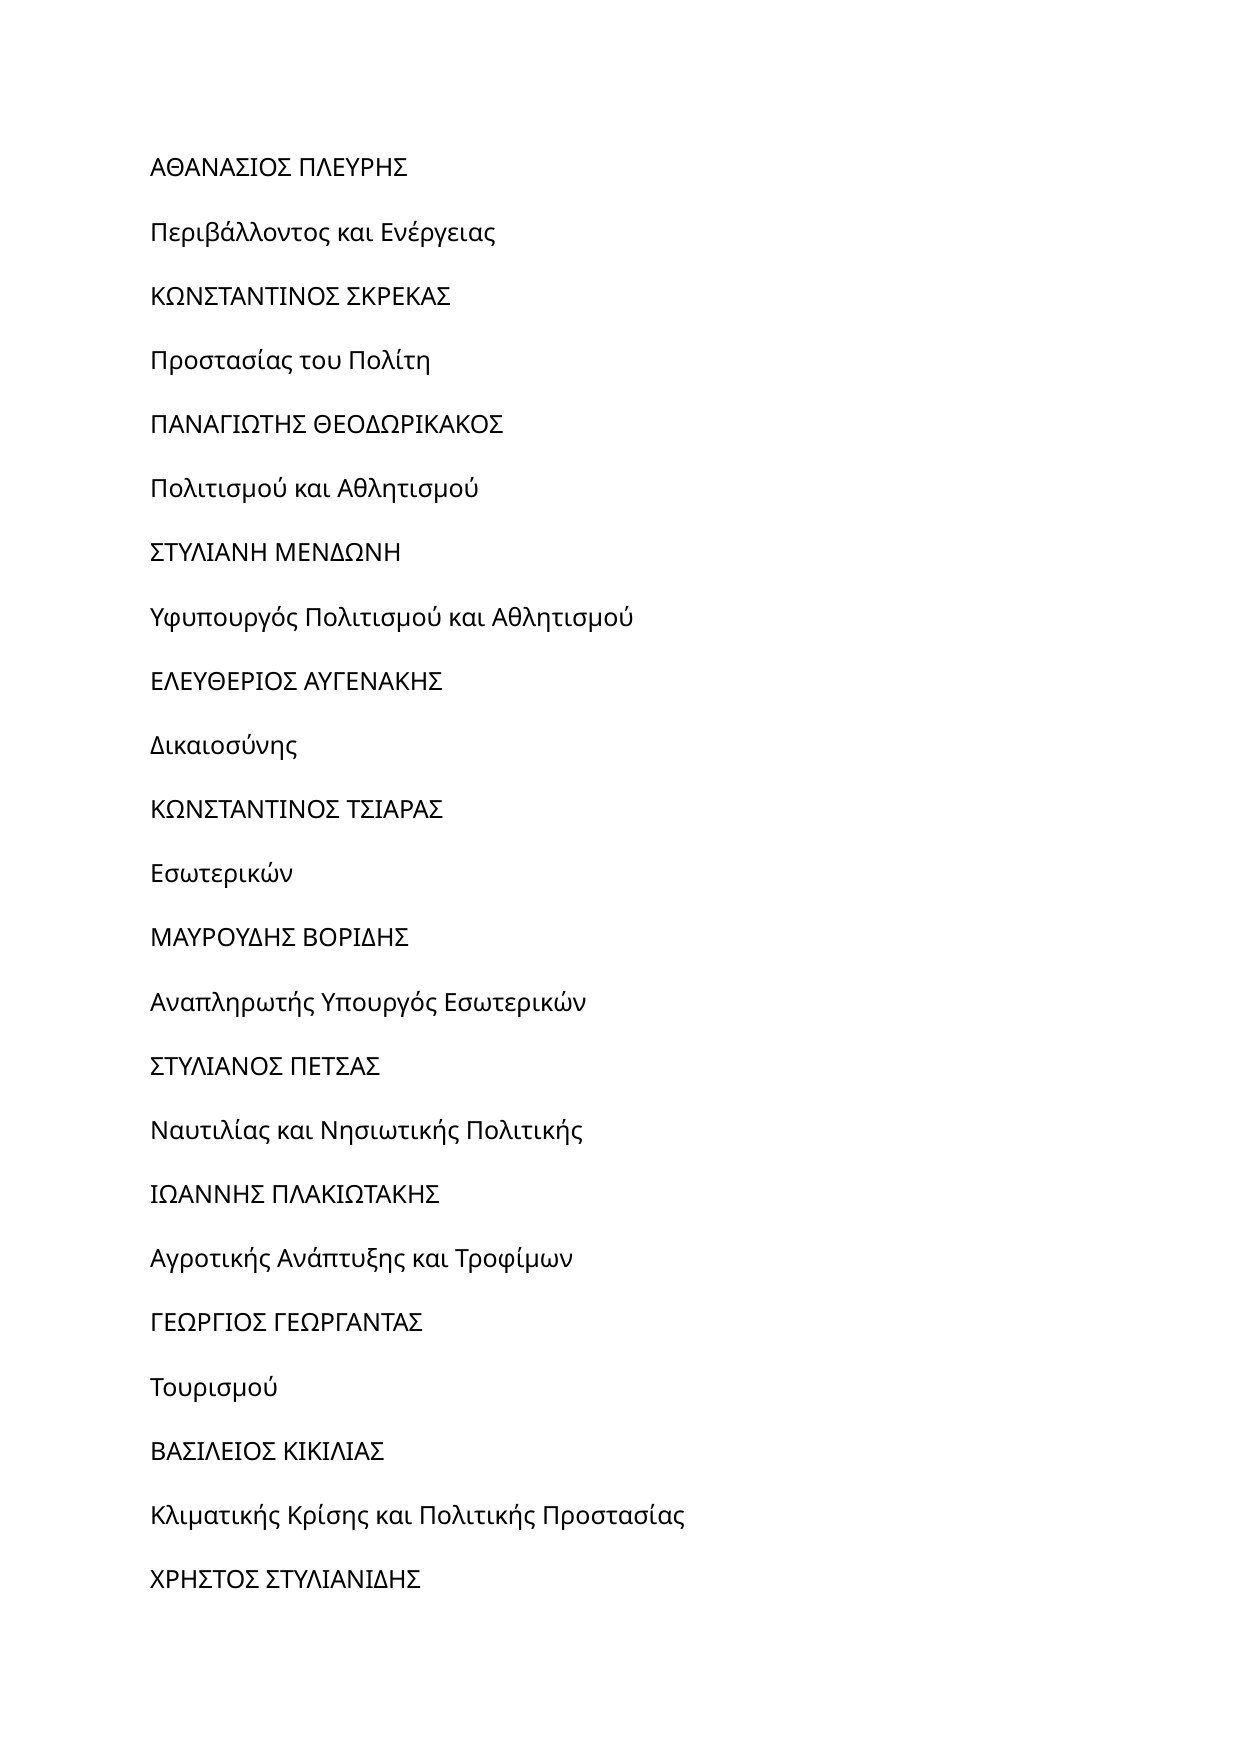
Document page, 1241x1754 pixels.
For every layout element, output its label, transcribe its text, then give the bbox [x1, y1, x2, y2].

text Περιβάλλοντος και Ενέργειας [150, 214, 1090, 248]
text ΜΑΥΡΟΥΔΗΣ ΒΟΡΙΔΗΣ [150, 920, 1090, 954]
text ΣΤΥΛΙΑΝΗ ΜΕΝΔΩΝΗ [150, 535, 1090, 569]
text Αγροτικής Ανάπτυξης και Τροφίμων [150, 1241, 1090, 1275]
text Τουρισμού [150, 1369, 1090, 1403]
text ΧΡΗΣΤΟΣ ΣΤΥΛΙΑΝΙΔΗΣ [150, 1562, 1090, 1596]
text ΚΩΝΣΤΑΝΤΙΝΟΣ ΣΚΡΕΚΑΣ [150, 278, 1090, 312]
text Αναπληρωτής Υπουργός Εσωτερικών [150, 984, 1090, 1018]
text ΠΑΝΑΓΙΩΤΗΣ ΘΕOΔΩΡΙΚΑΚΟΣ [150, 407, 1090, 441]
text ΕΛΕΥΘΕΡΙΟΣ ΑΥΓΕΝΑΚΗΣ [150, 663, 1090, 697]
text ΚΩΝΣΤΑΝΤΙΝΟΣ ΤΣΙΑΡΑΣ [150, 792, 1090, 826]
text Ναυτιλίας και Νησιωτικής Πολιτικής [150, 1112, 1090, 1147]
text ΑΘΑΝΑΣΙΟΣ ΠΛΕΥΡΗΣ [150, 150, 1090, 184]
text Προστασίας του Πολίτη [150, 342, 1090, 377]
text ΒΑΣΙΛΕΙΟΣ ΚΙΚΙΛΙΑΣ [150, 1433, 1090, 1467]
text Κλιματικής Κρίσης και Πολιτικής Προστασίας [150, 1497, 1090, 1532]
text ΙΩΑΝΝΗΣ ΠΛΑΚΙΩΤΑΚΗΣ [150, 1177, 1090, 1211]
text Εσωτερικών [150, 856, 1090, 890]
text ΣΤΥΛΙΑΝΟΣ ΠΕΤΣΑΣ [150, 1048, 1090, 1082]
text Υφυπουργός Πολιτισμού και Αθλητισμού [150, 599, 1090, 633]
text Δικαιοσύνης [150, 727, 1090, 762]
text ΓΕΩΡΓΙΟΣ ΓΕΩΡΓΑΝΤΑΣ [150, 1305, 1090, 1339]
text Πολιτισμού και Αθλητισμού [150, 471, 1090, 505]
